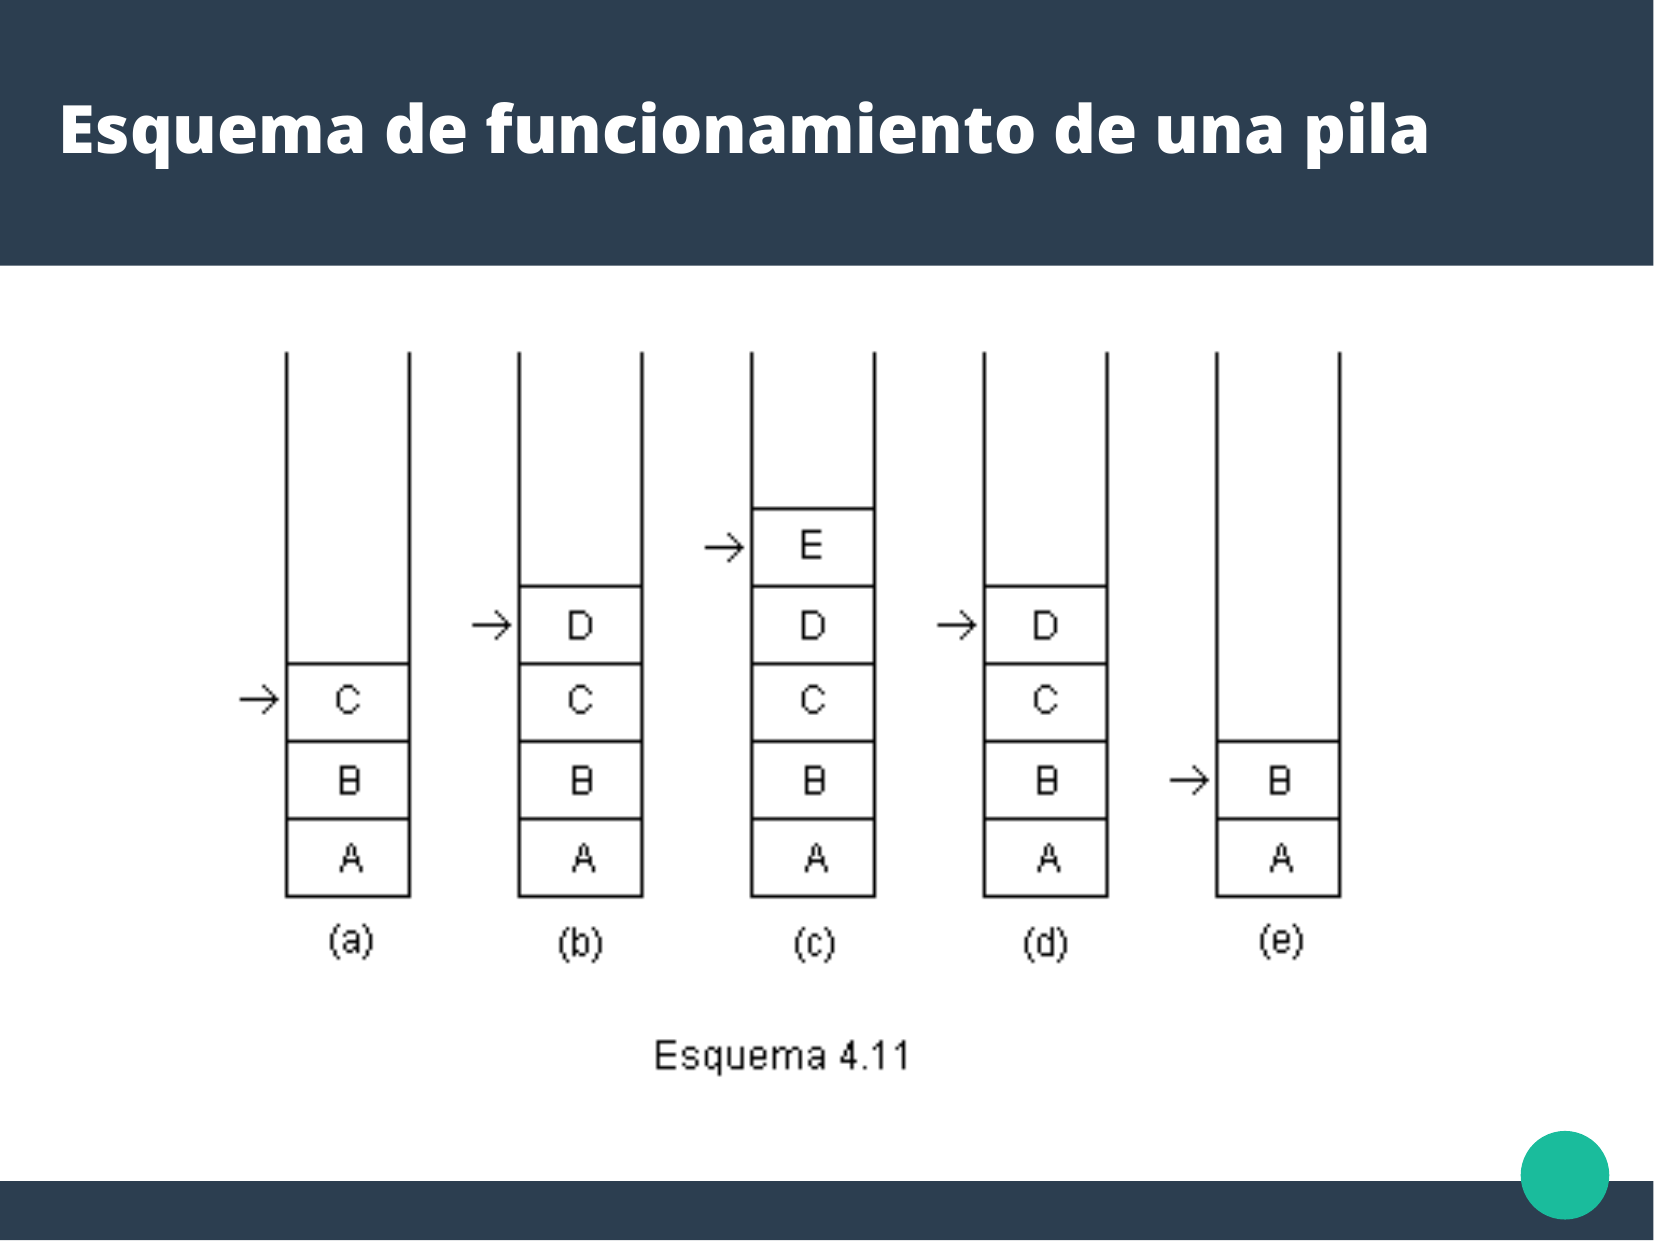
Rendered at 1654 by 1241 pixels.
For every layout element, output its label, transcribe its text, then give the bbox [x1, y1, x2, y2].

title Esquema de funcionamiento de una pila [59, 49, 1595, 207]
picture [228, 337, 1365, 1093]
